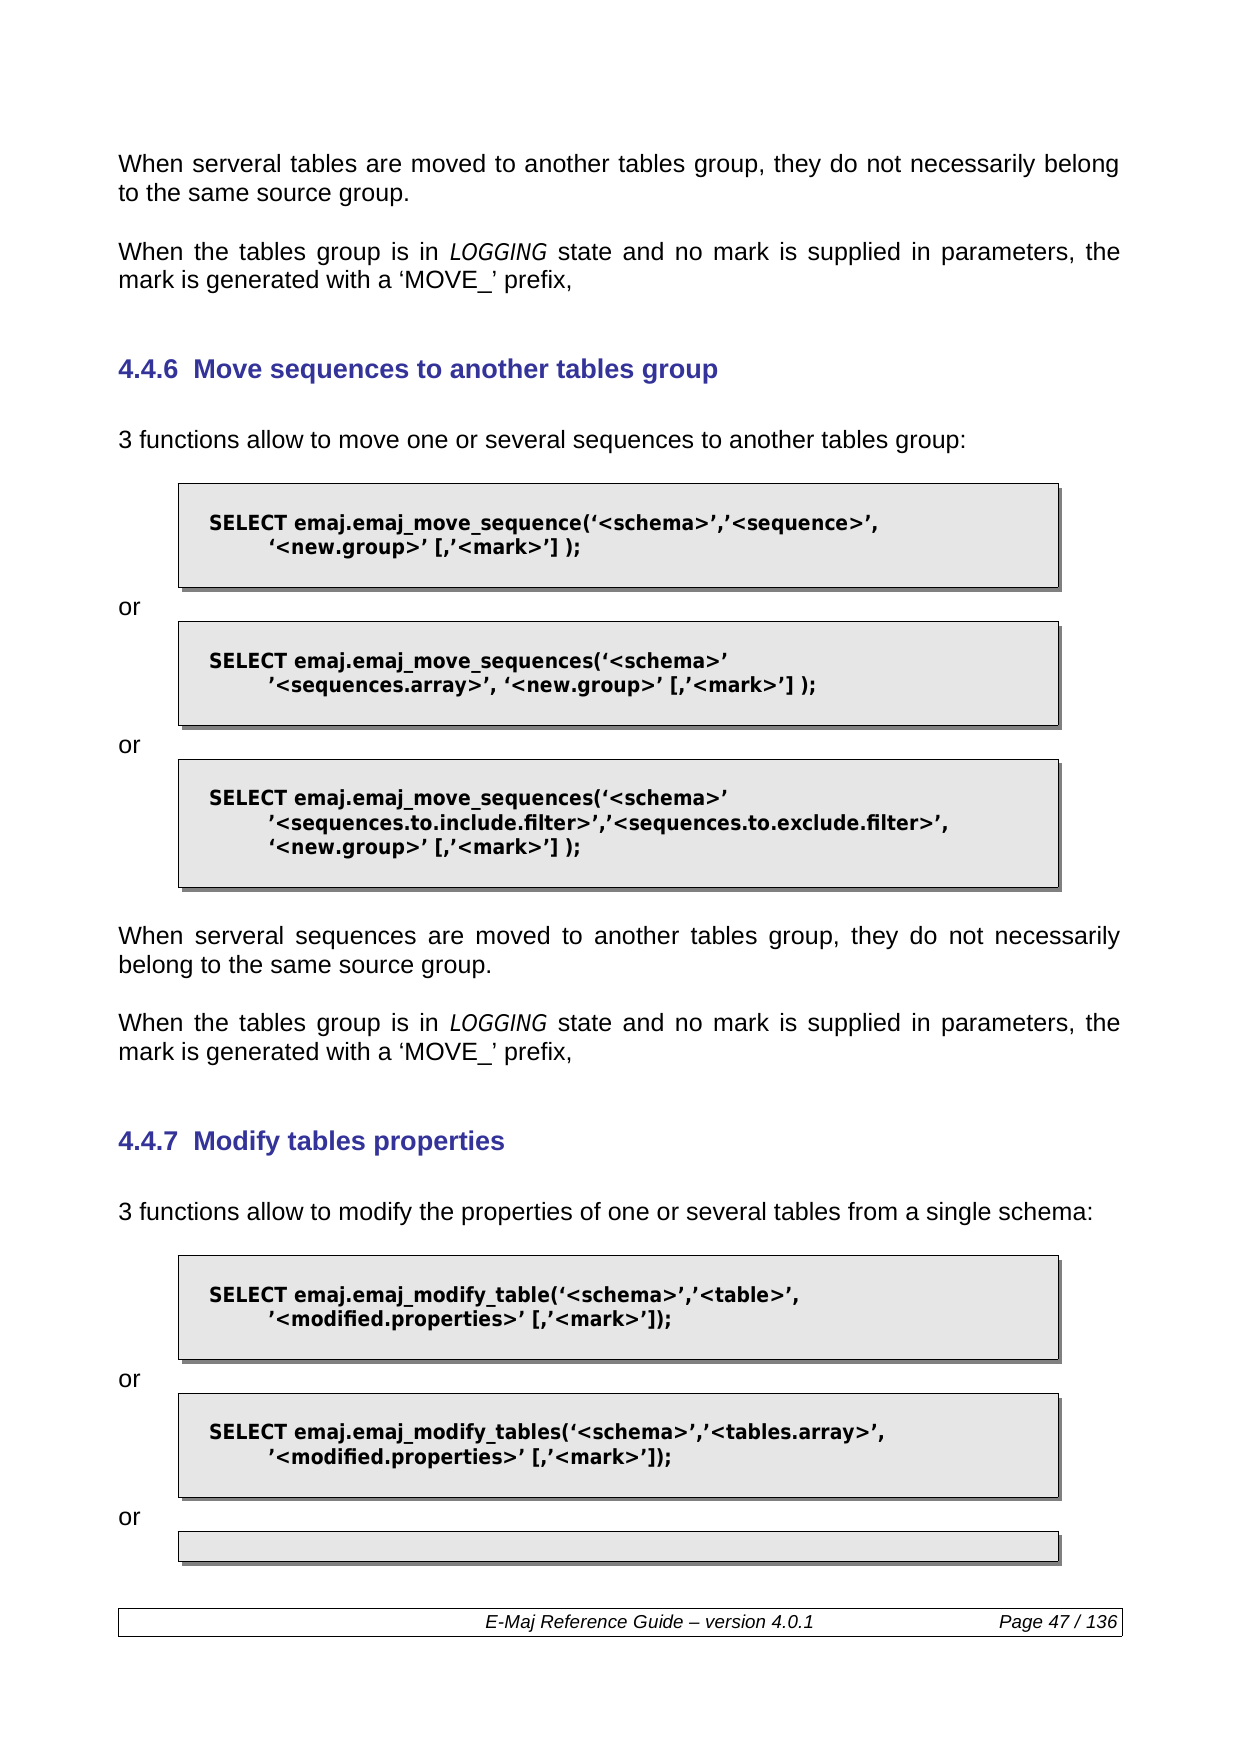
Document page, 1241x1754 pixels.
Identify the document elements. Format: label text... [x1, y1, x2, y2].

text SELECT emaj.emaj_modify_table(‘<schema>’,’<table>’, [179, 1279, 1058, 1304]
text or [118, 592, 1122, 621]
text 3 functions allow to modify the properties of one or several tables from a single schema: [118, 1197, 1122, 1226]
text ’<modified.properties>’ [,’<mark>’]); [179, 1304, 1058, 1328]
text ‘<new.group>’ [,’<mark>’] ); [179, 532, 1058, 557]
text or [118, 730, 1122, 759]
text When serveral tables are moved to another tables group, they do not necessarily belong to the same source group. [118, 149, 1122, 207]
subtitle Modify tables properties [118, 1124, 1122, 1155]
text When serveral sequences are moved to another tables group, they do not necessarily belong to the same source group. [118, 921, 1122, 979]
text or [118, 1501, 1122, 1531]
text or [118, 1364, 1122, 1393]
text ’<sequences.to.include.filter>’,’<sequences.to.exclude.filter>’, [179, 808, 1058, 832]
text SELECT emaj.emaj_modify_tables(‘<schema>’,’<tables.array>’, [179, 1417, 1058, 1442]
text SELECT emaj.emaj_move_sequences(‘<schema>’ [179, 646, 1058, 670]
text When the tables group is in LOGGING state and no mark is supplied in parameters, the mark is generated with a ‘MOVE_’ prefix, [118, 236, 1122, 294]
text SELECT emaj.emaj_move_sequences(‘<schema>’ [179, 783, 1058, 808]
text ’<sequences.array>’, ‘<new.group>’ [,’<mark>’] ); [179, 670, 1058, 694]
text ’<modified.properties>’ [,’<mark>’]); [179, 1442, 1058, 1466]
subtitle Move sequences to another tables group [118, 353, 1122, 384]
text ‘<new.group>’ [,’<mark>’] ); [179, 832, 1058, 857]
text When the tables group is in LOGGING state and no mark is supplied in parameters, the mark is generated with a ‘MOVE_’ prefix, [118, 1008, 1122, 1066]
text SELECT emaj.emaj_move_sequence(‘<schema>’,’<sequence>’, [179, 508, 1058, 532]
text 3 functions allow to move one or several sequences to another tables group: [118, 425, 1122, 454]
